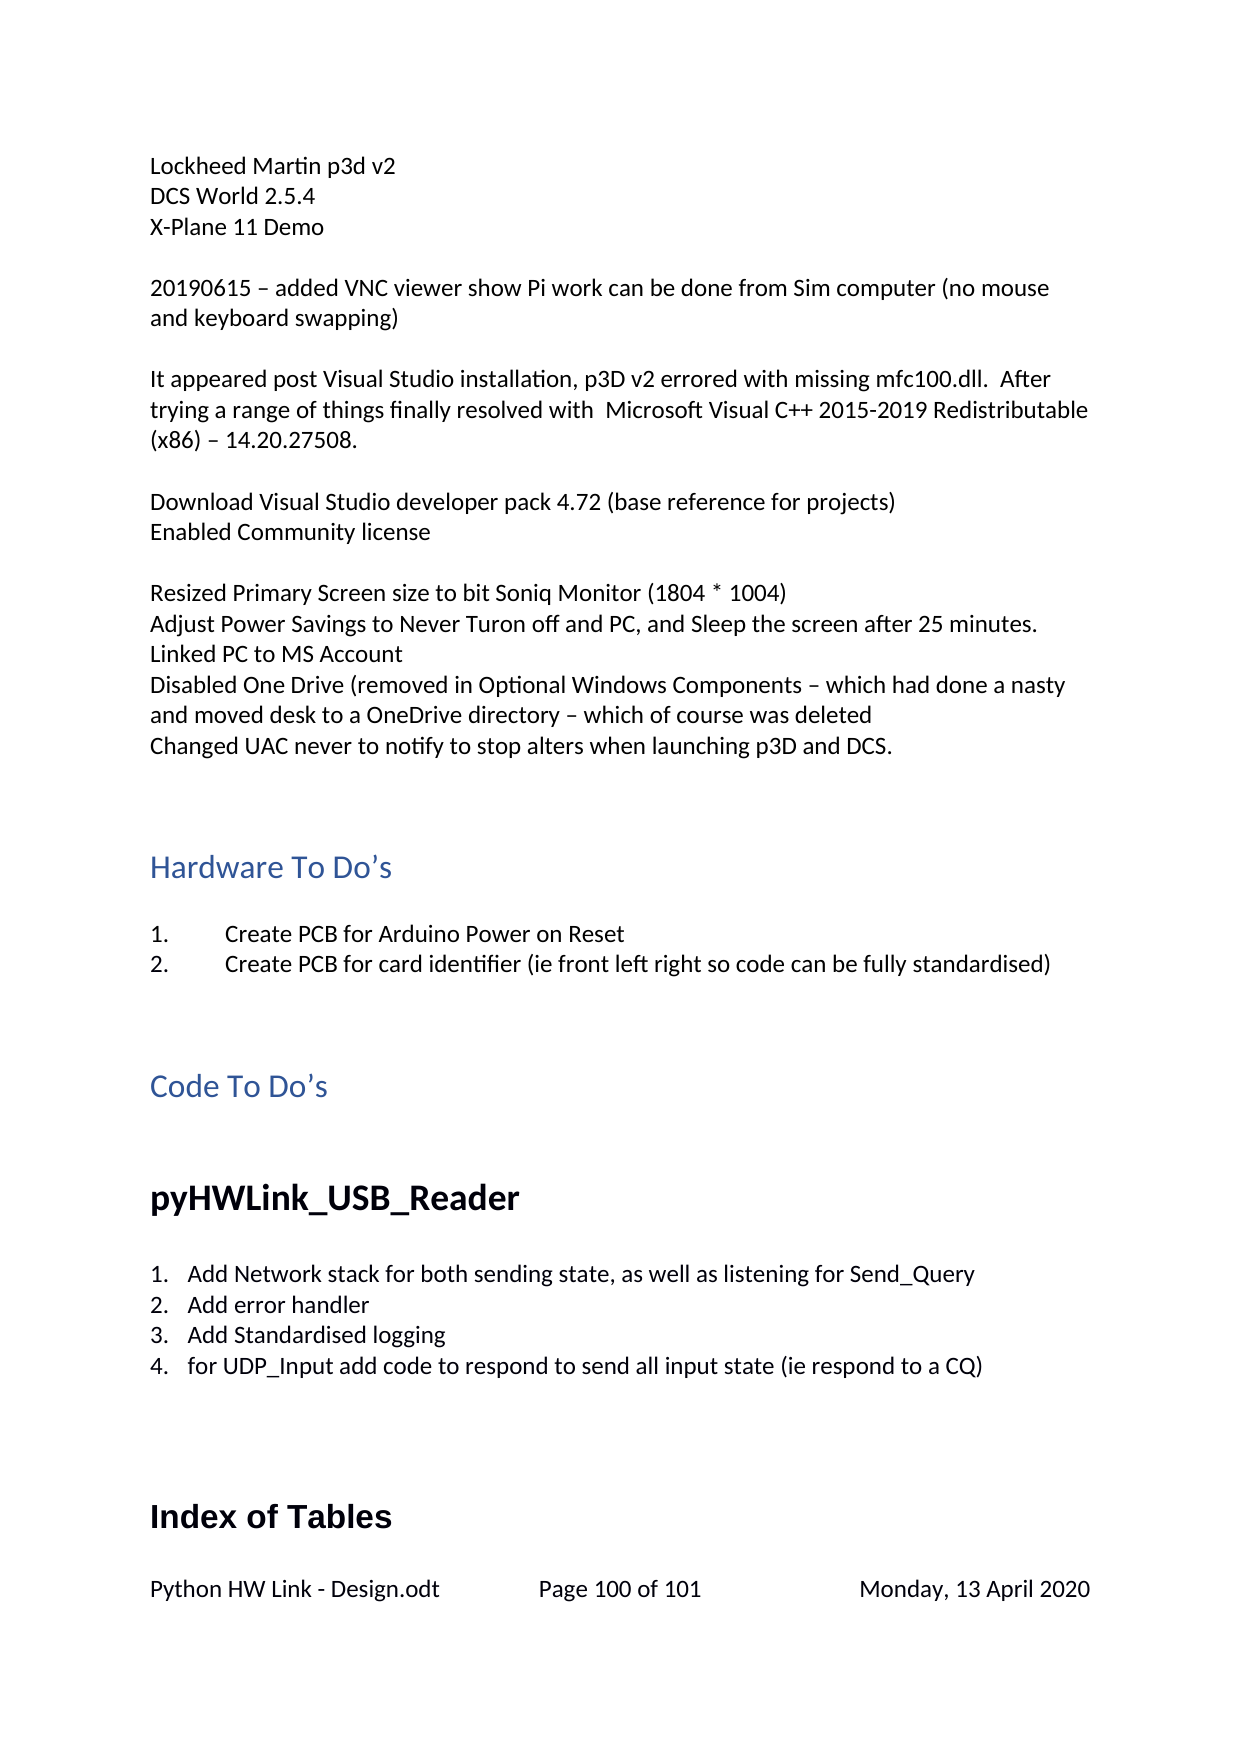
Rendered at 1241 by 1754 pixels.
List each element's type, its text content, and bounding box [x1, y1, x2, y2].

text Resized Primary Screen size to bit Soniq Monitor (1804 * 1004) [150, 577, 1090, 608]
text X-Plane 11 Demo [150, 211, 1090, 242]
list Create PCB for card identifier (ie front left right so code can be fully standardised) [150, 948, 1090, 979]
text Linked PC to MS Account [150, 638, 1090, 669]
list Add Standardised logging [150, 1319, 1090, 1350]
subtitle Index of Tables [150, 1497, 1090, 1535]
subtitle Code To Do’s [150, 1065, 1090, 1106]
list for UDP_Input add code to respond to send all input state (ie respond to a CQ) [150, 1350, 1090, 1380]
list Add Network stack for both sending state, as well as listening for Send_Query [150, 1258, 1090, 1289]
list Add error handler [150, 1289, 1090, 1319]
text Enabled Community license [150, 516, 1090, 547]
text Disabled One Drive (removed in Optional Windows Components – which had done a nasty and moved desk to a OneDrive directory – which of course was deleted [150, 669, 1090, 730]
text Lockheed Martin p3d v2 [150, 150, 1090, 181]
text Download Visual Studio developer pack 4.72 (base reference for projects) [150, 486, 1090, 516]
text It appeared post Visual Studio installation, p3D v2 errored with missing mfc100.dll. After trying a range of things finally resolved with Microsoft Visual C++ 2015-2019 Redistributable (x86) – 14.20.27508. [150, 364, 1090, 455]
text 20190615 – added VNC viewer show Pi work can be done from Sim computer (no mouse and keyboard swapping) [150, 272, 1090, 333]
subtitle pyHWLink_USB_Reader [150, 1173, 1090, 1219]
list Create PCB for Arduino Power on Reset [150, 918, 1090, 948]
text Changed UAC never to notify to stop alters when launching p3D and DCS. [150, 730, 1090, 760]
subtitle Hardware To Do’s [150, 846, 1090, 887]
text DCS World 2.5.4 [150, 181, 1090, 211]
text Adjust Power Savings to Never Turon off and PC, and Sleep the screen after 25 minutes. [150, 608, 1090, 638]
